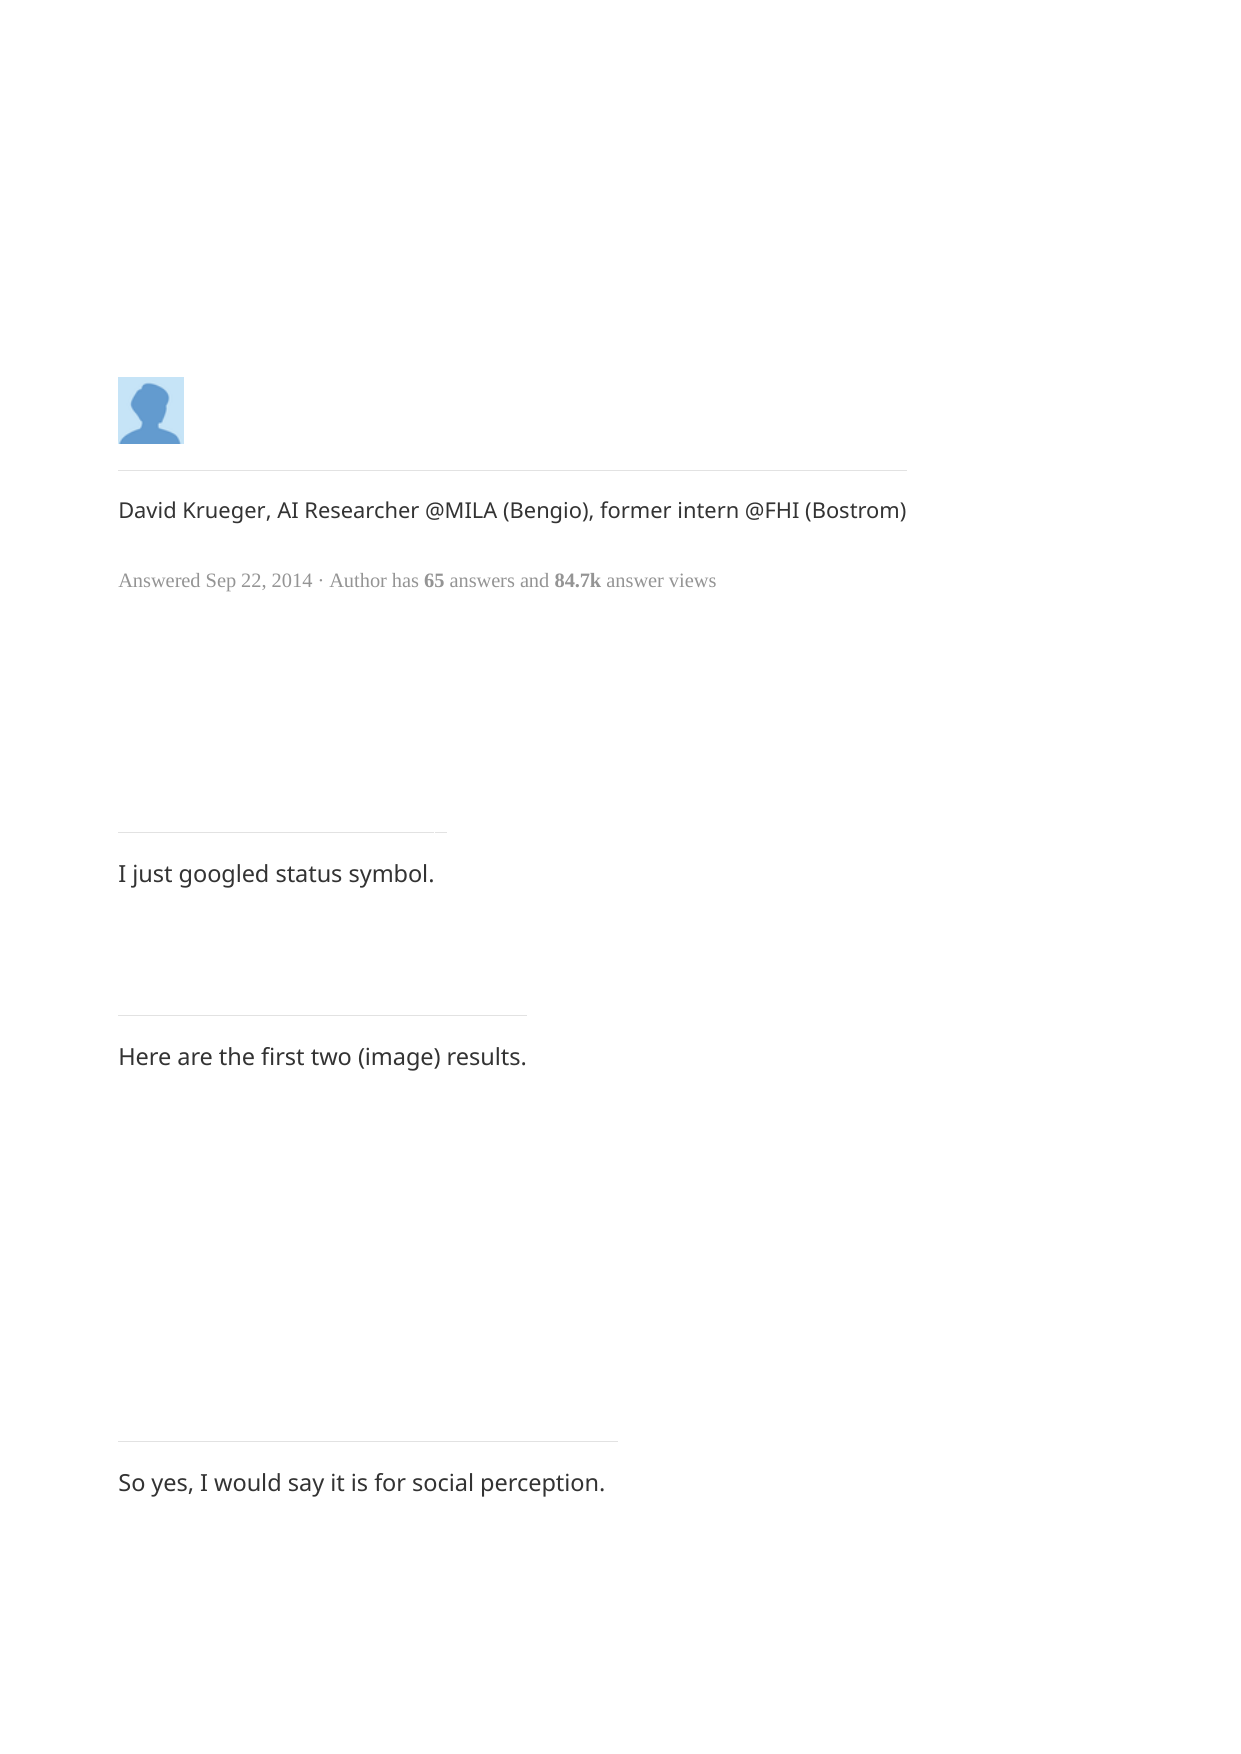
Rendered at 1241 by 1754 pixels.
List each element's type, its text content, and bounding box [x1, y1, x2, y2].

text I just googled status symbol. Here are the first two (image) results. [118, 832, 1122, 1072]
picture [118, 377, 184, 444]
text Answered Sep 22, 2014 · Author has 65 answers and 84.7k answer views [118, 568, 1122, 591]
text So yes, I would say it is for social perception. [118, 1258, 1122, 1589]
text David Krueger, AI Researcher @MILA (Bengio), former intern @FHI (Bostrom) [118, 470, 1109, 525]
